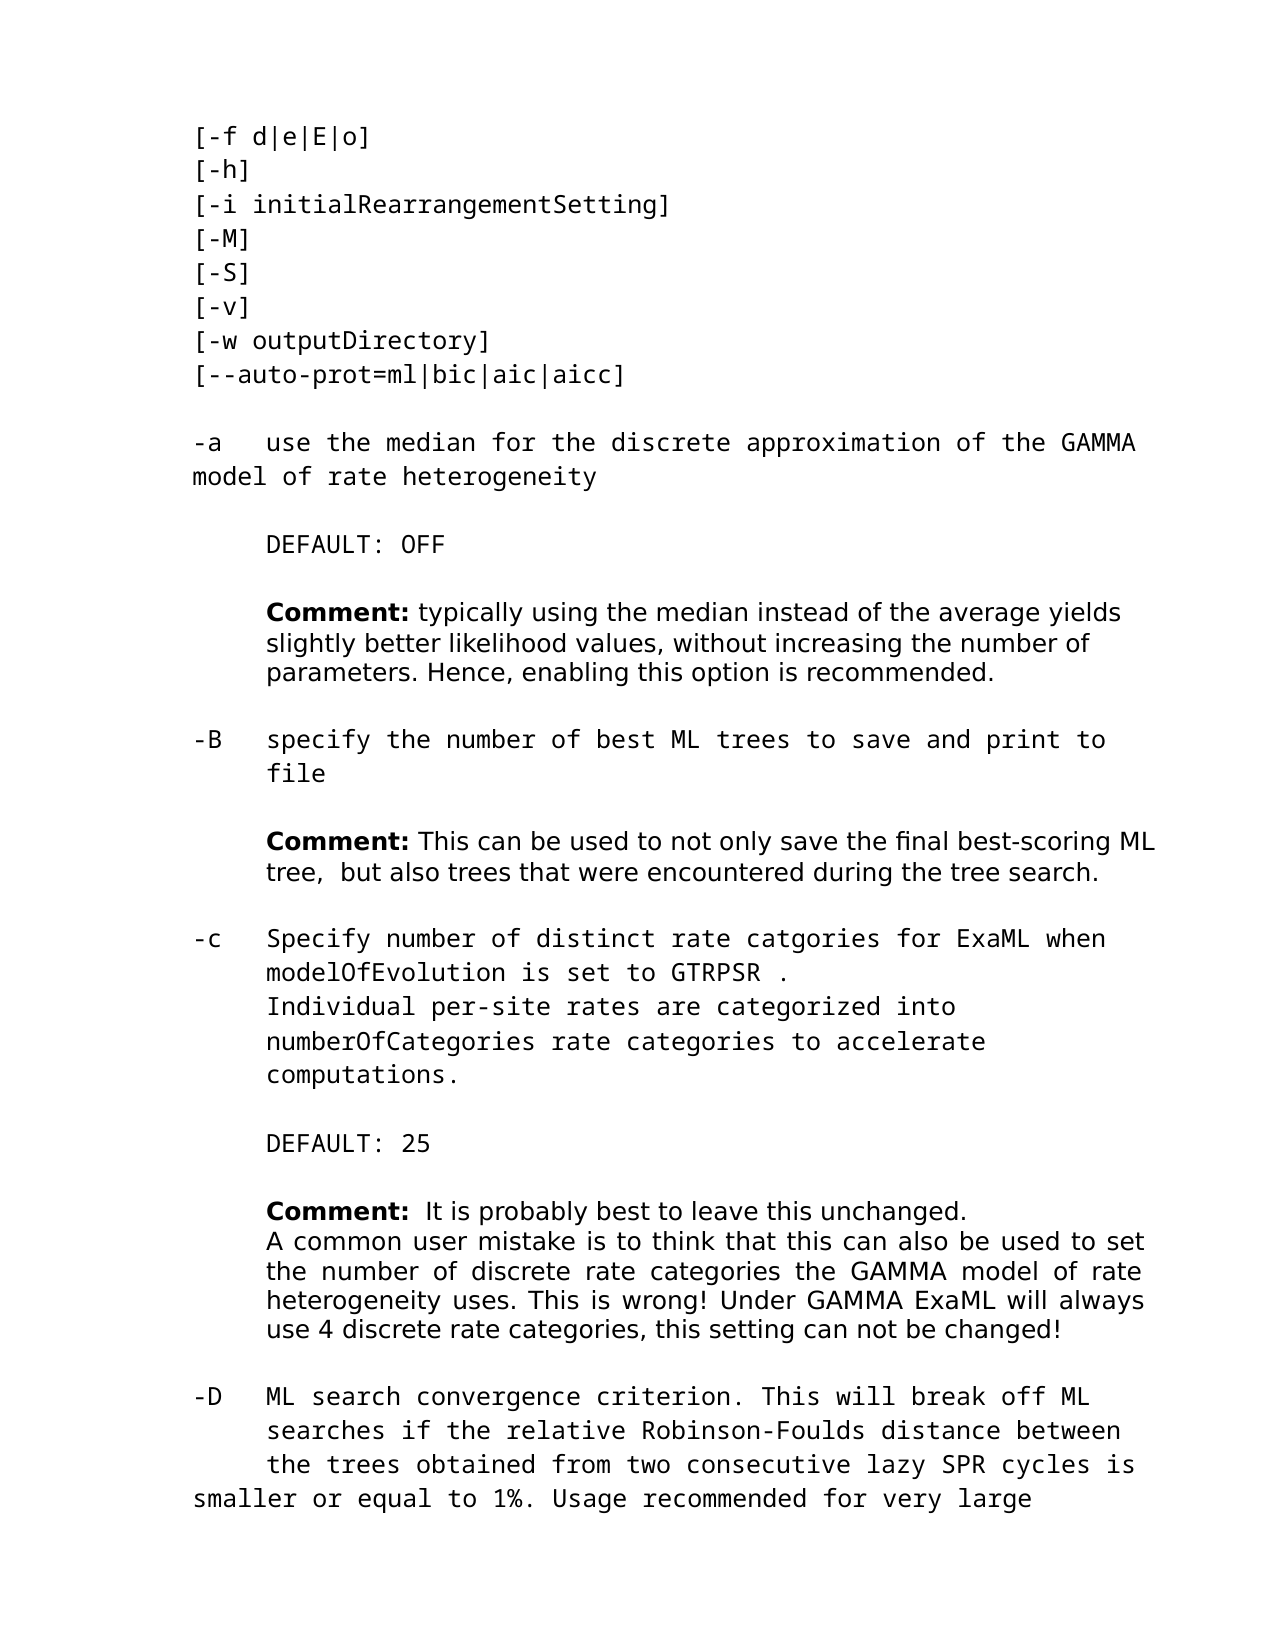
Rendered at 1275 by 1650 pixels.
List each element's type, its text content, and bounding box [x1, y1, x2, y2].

text [-f d|e|E|o] [118, 118, 1157, 152]
text A common user mistake is to think that this can also be used to set the number of discrete rate categories the GAMMA model of rate heterogeneity uses. This is wrong! Under GAMMA ExaML will always use 4 discrete rate categories, this setting can not be changed! [192, 1227, 1157, 1344]
text slightly better likelihood values, without increasing the number of [266, 629, 1157, 658]
text parameters. Hence, enabling this option is recommended. [266, 658, 1157, 687]
text -B specify the number of best ML trees to save and print to file [118, 721, 1157, 789]
text [-h] [118, 152, 1157, 186]
text Comment: This can be used to not only save the final best-scoring ML [192, 824, 1157, 858]
text -D ML search convergence criterion. This will break off ML [0, 1378, 1157, 1412]
text DEFAULT: OFF [118, 527, 1157, 561]
text [--auto-prot=ml|bic|aic|aicc] [118, 357, 1157, 391]
text [-i initialRearrangementSetting] [118, 186, 1157, 220]
text [-v] [118, 288, 1157, 322]
text [-M] [118, 220, 1157, 254]
text Comment: typically using the median instead of the average yields [192, 595, 1157, 629]
text [-S] [118, 254, 1157, 288]
text DEFAULT: 25 [118, 1125, 1157, 1159]
text Comment: It is probably best to leave this unchanged. [192, 1193, 1157, 1227]
text searches if the relative Robinson-Foulds distance between the trees obtained from two consecutive lazy SPR cycles is smaller or equal to 1%. Usage recommended for very large [0, 1412, 1157, 1514]
text Individual per-site rates are categorized into numberOfCategories rate categories to accelerate computations. [118, 989, 1157, 1091]
text [-w outputDirectory] [118, 322, 1157, 357]
text -a use the median for the discrete approximation of the GAMMA model of rate heterogeneity [118, 425, 1157, 493]
text -c Specify number of distinct rate catgories for ExaML when modelOfEvolution is set to GTRPSR . [118, 921, 1157, 989]
text tree, but also trees that were encountered during the tree search. [266, 858, 1157, 887]
